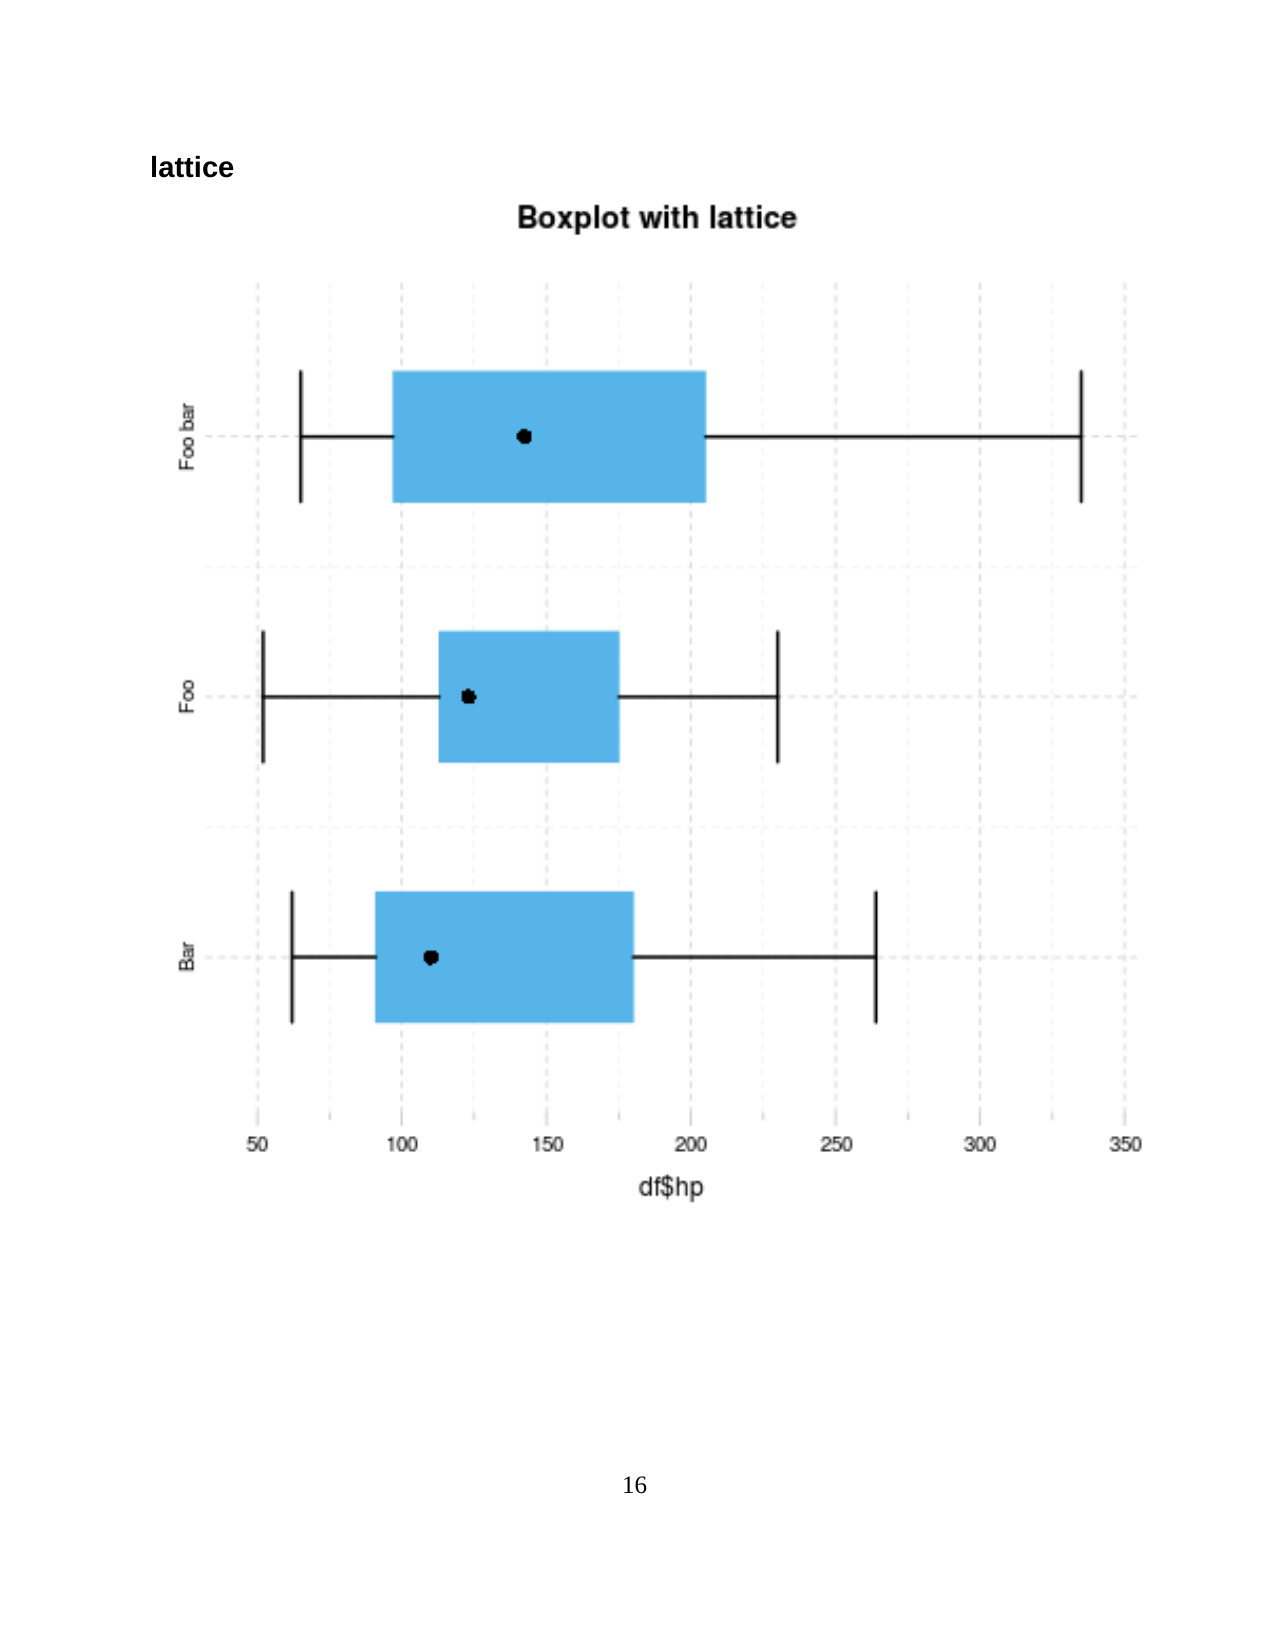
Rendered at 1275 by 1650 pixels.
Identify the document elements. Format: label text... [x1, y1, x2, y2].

picture [150, 196, 1163, 1209]
subtitle lattice [150, 150, 1125, 183]
